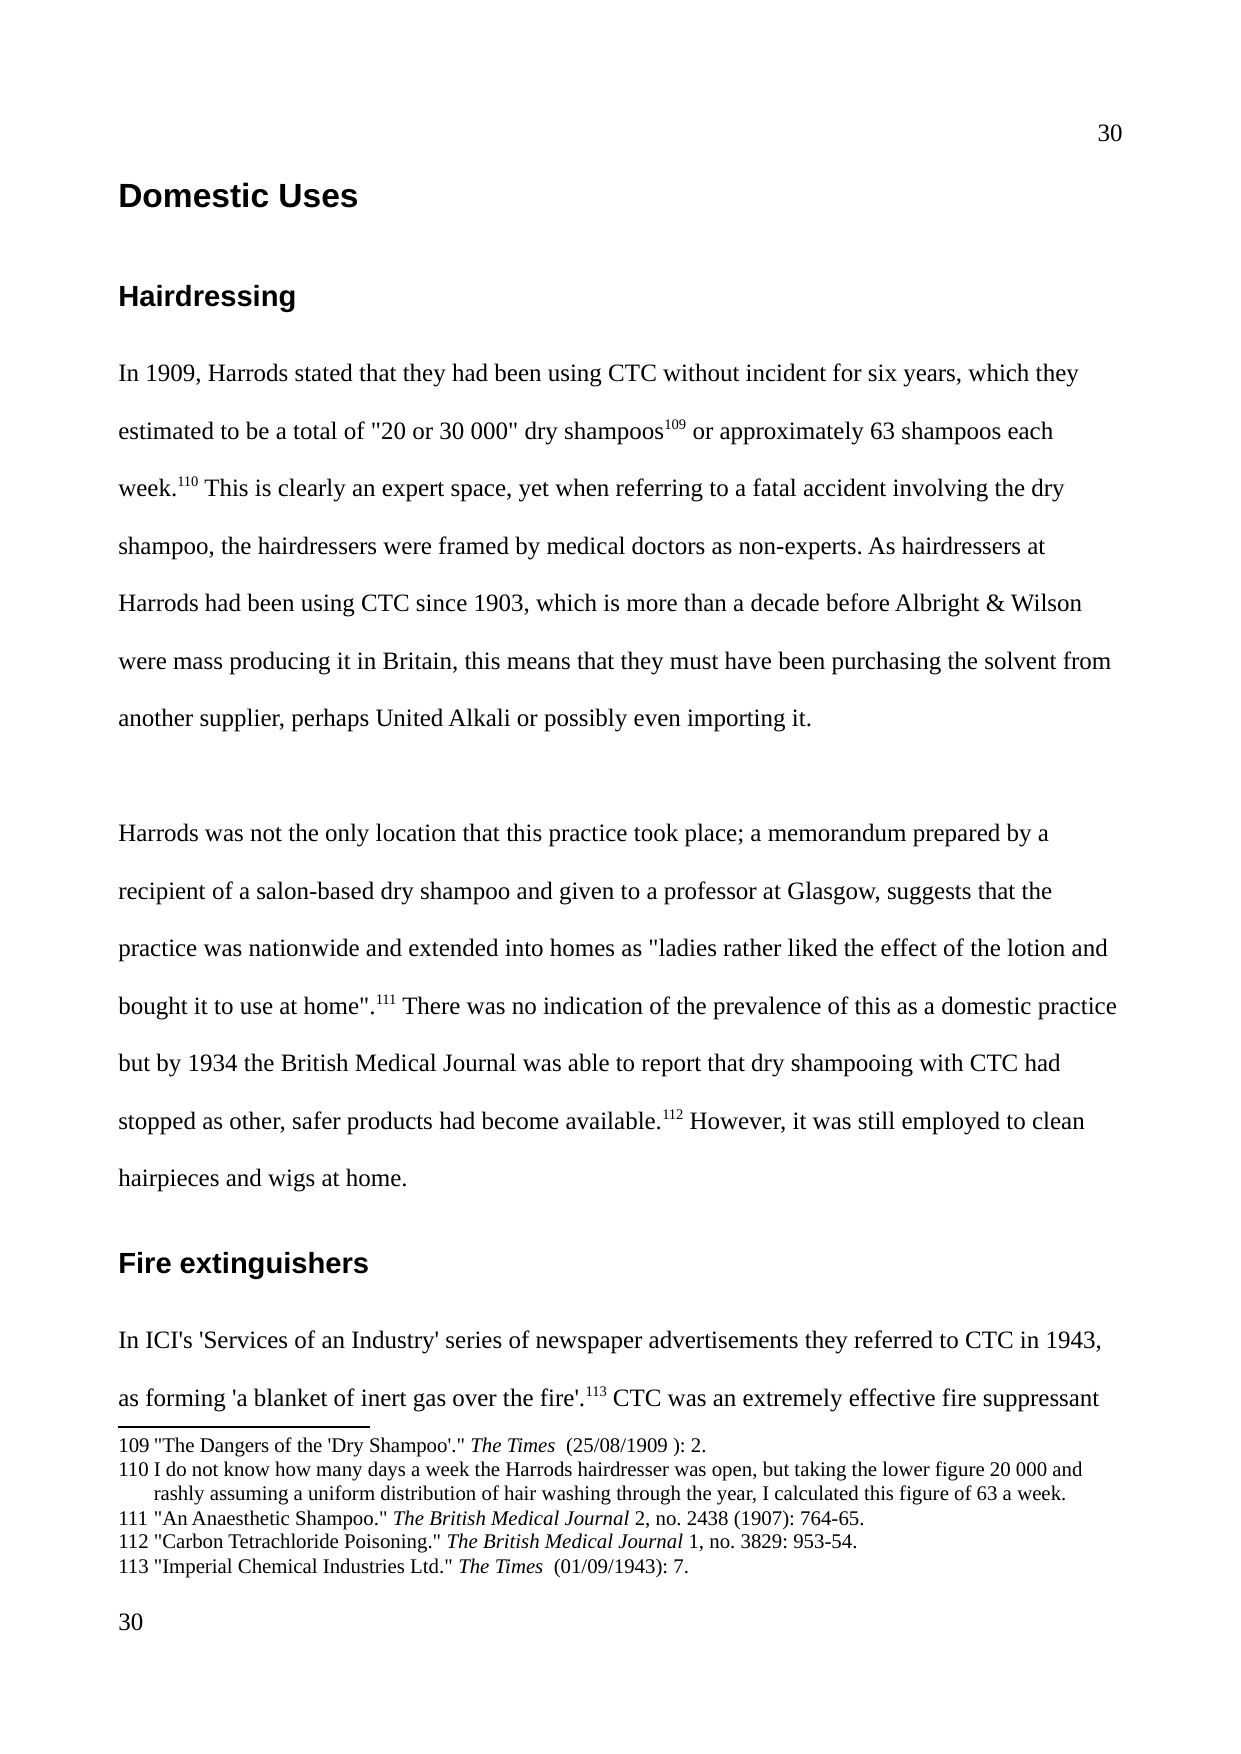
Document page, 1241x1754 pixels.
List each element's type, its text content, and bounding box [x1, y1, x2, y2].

text I do not know how many days a week the Harrods hairdresser was open, but taking the lower figure 20 000 and rashly assuming a uniform distribution of hair washing through the year, I calculated this figure of 63 a week. [118, 1457, 1122, 1505]
text In ICI's 'Services of an Industry' series of newspaper advertisements they referred to CTC in 1943, as forming 'a blanket of inert gas over the fire'. CTC was an extremely effective fire suppressant [118, 1325, 1122, 1412]
text In 1909, Harrods stated that they had been using CTC without incident for six years, which they estimated to be a total of "20 or 30 000" dry shampoos or approximately 63 shampoos each week. This is clearly an expert space, yet when referring to a fatal accident involving the dry shampoo, the hairdressers were framed by medical doctors as non-experts. As hairdressers at Harrods had been using CTC since 1903, which is more than a decade before Albright & Wilson were mass producing it in Britain, this means that they must have been purchasing the solvent from another supplier, perhaps United Alkali or possibly even importing it. [118, 358, 1122, 732]
text "Carbon Tetrachloride Poisoning." The British Medical Journal 1, no. 3829: 953-54. [118, 1529, 1122, 1553]
subtitle Fire extinguishers [118, 1246, 1122, 1279]
text "An Anaesthetic Shampoo." The British Medical Journal 2, no. 2438 (1907): 764-65. [118, 1505, 1122, 1529]
text "The Dangers of the 'Dry Shampoo'." The Times (25/08/1909 ): 2. [118, 1433, 1122, 1457]
text "Imperial Chemical Industries Ltd." The Times (01/09/1943): 7. [118, 1553, 1122, 1578]
subtitle Hairdressing [118, 279, 1122, 312]
text Harrods was not the only location that this practice took place; a memorandum prepared by a recipient of a salon-based dry shampoo and given to a professor at Glasgow, suggests that the practice was nationwide and extended into homes as "ladies rather liked the effect of the lotion and bought it to use at home". There was no indication of the prevalence of this as a domestic practice but by 1934 the British Medical Journal was able to report that dry shampooing with CTC had stopped as other, safer products had become available. However, it was still employed to clean hairpieces and wigs at home. [118, 818, 1122, 1192]
subtitle Domestic Uses [118, 176, 1122, 215]
